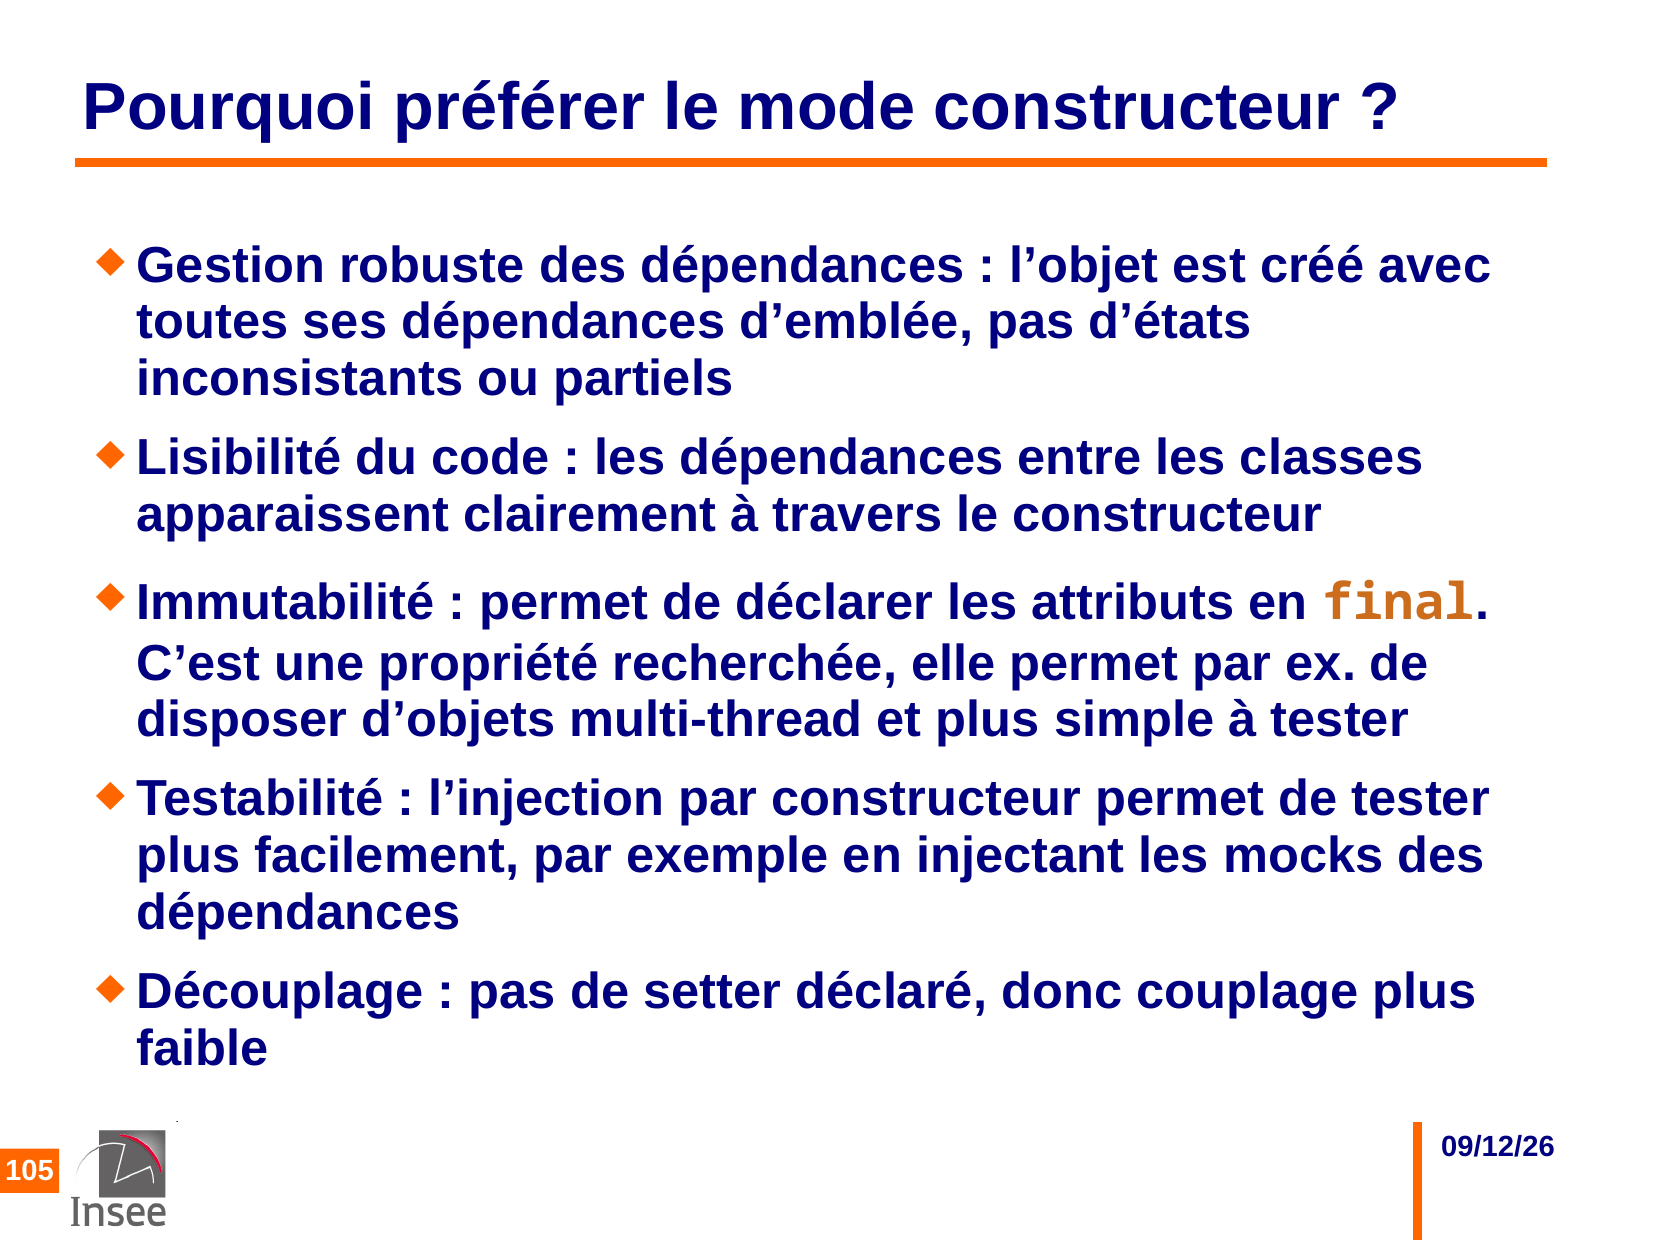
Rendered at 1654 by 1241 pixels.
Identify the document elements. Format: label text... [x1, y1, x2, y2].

list Gestion robuste des dépendances : l’objet est créé avec toutes ses dépendances d’emblée, pas d’états inconsistants ou partiels Lisibilité du code : les dépendances entre les classes apparaissent clairement à travers le constructeur Immutabilité : permet de déclarer les attributs en final. C’est une propriété recherchée, elle permet par ex. de disposer d’objets multi-thread et plus simple à tester Testabilité : l’injection par constructeur permet de tester plus facilement, par exemple en injectant les mocks des dépendances Découplage : pas de setter déclaré, donc couplage plus faible [82, 236, 1548, 1087]
title Pourquoi préférer le mode constructeur ? [82, 49, 1619, 163]
picture [62, 1121, 178, 1241]
